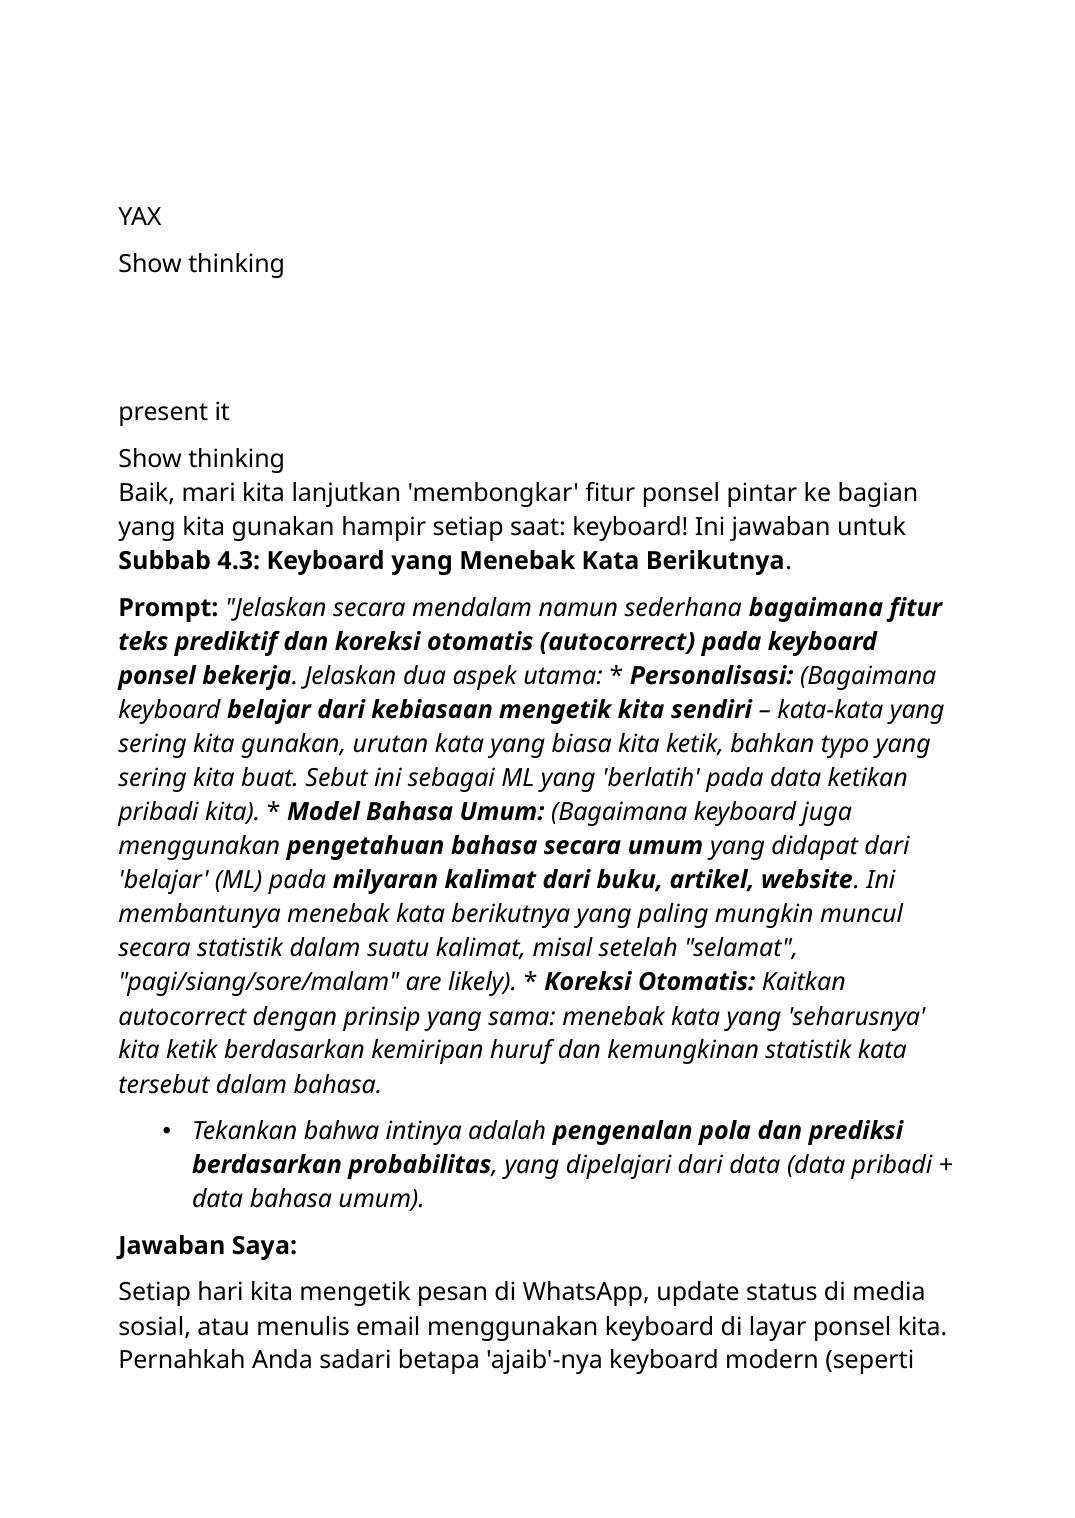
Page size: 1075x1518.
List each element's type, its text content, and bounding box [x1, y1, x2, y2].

text Setiap hari kita mengetik pesan di WhatsApp, update status di media sosial, atau menulis email menggunakan keyboard di layar ponsel kita. Pernahkah Anda sadari betapa 'ajaib'-nya keyboard modern (seperti [118, 1274, 957, 1376]
text Prompt: "Jelaskan secara mendalam namun sederhana bagaimana fitur teks prediktif dan koreksi otomatis (autocorrect) pada keyboard ponsel bekerja. Jelaskan dua aspek utama: * Personalisasi: (Bagaimana keyboard belajar dari kebiasaan mengetik kita sendiri – kata-kata yang sering kita gunakan, urutan kata yang biasa kita ketik, bahkan typo yang sering kita buat. Sebut ini sebagai ML yang 'berlatih' pada data ketikan pribadi kita). * Model Bahasa Umum: (Bagaimana keyboard juga menggunakan pengetahuan bahasa secara umum yang didapat dari 'belajar' (ML) pada milyaran kalimat dari buku, artikel, website. Ini membantunya menebak kata berikutnya yang paling mungkin muncul secara statistik dalam suatu kalimat, misal setelah "selamat", "pagi/siang/sore/malam" are likely). * Koreksi Otomatis: Kaitkan autocorrect dengan prinsip yang sama: menebak kata yang 'seharusnya' kita ketik berdasarkan kemiripan huruf dan kemungkinan statistik kata tersebut dalam bahasa. [118, 589, 957, 1100]
text Show thinking [118, 441, 957, 475]
text Baik, mari kita lanjutkan 'membongkar' fitur ponsel pintar ke bagian yang kita gunakan hampir setiap saat: keyboard! Ini jawaban untuk Subbab 4.3: Keyboard yang Menebak Kata Berikutnya. [118, 475, 957, 577]
text Jawaban Saya: [118, 1227, 957, 1262]
text YAX [118, 199, 957, 233]
text Show thinking [118, 245, 957, 279]
list Tekankan bahwa intinya adalah pengenalan pola dan prediksi berdasarkan probabilitas, yang dipelajari dari data (data pribadi + data bahasa umum). [162, 1113, 957, 1215]
text present it [118, 394, 957, 428]
